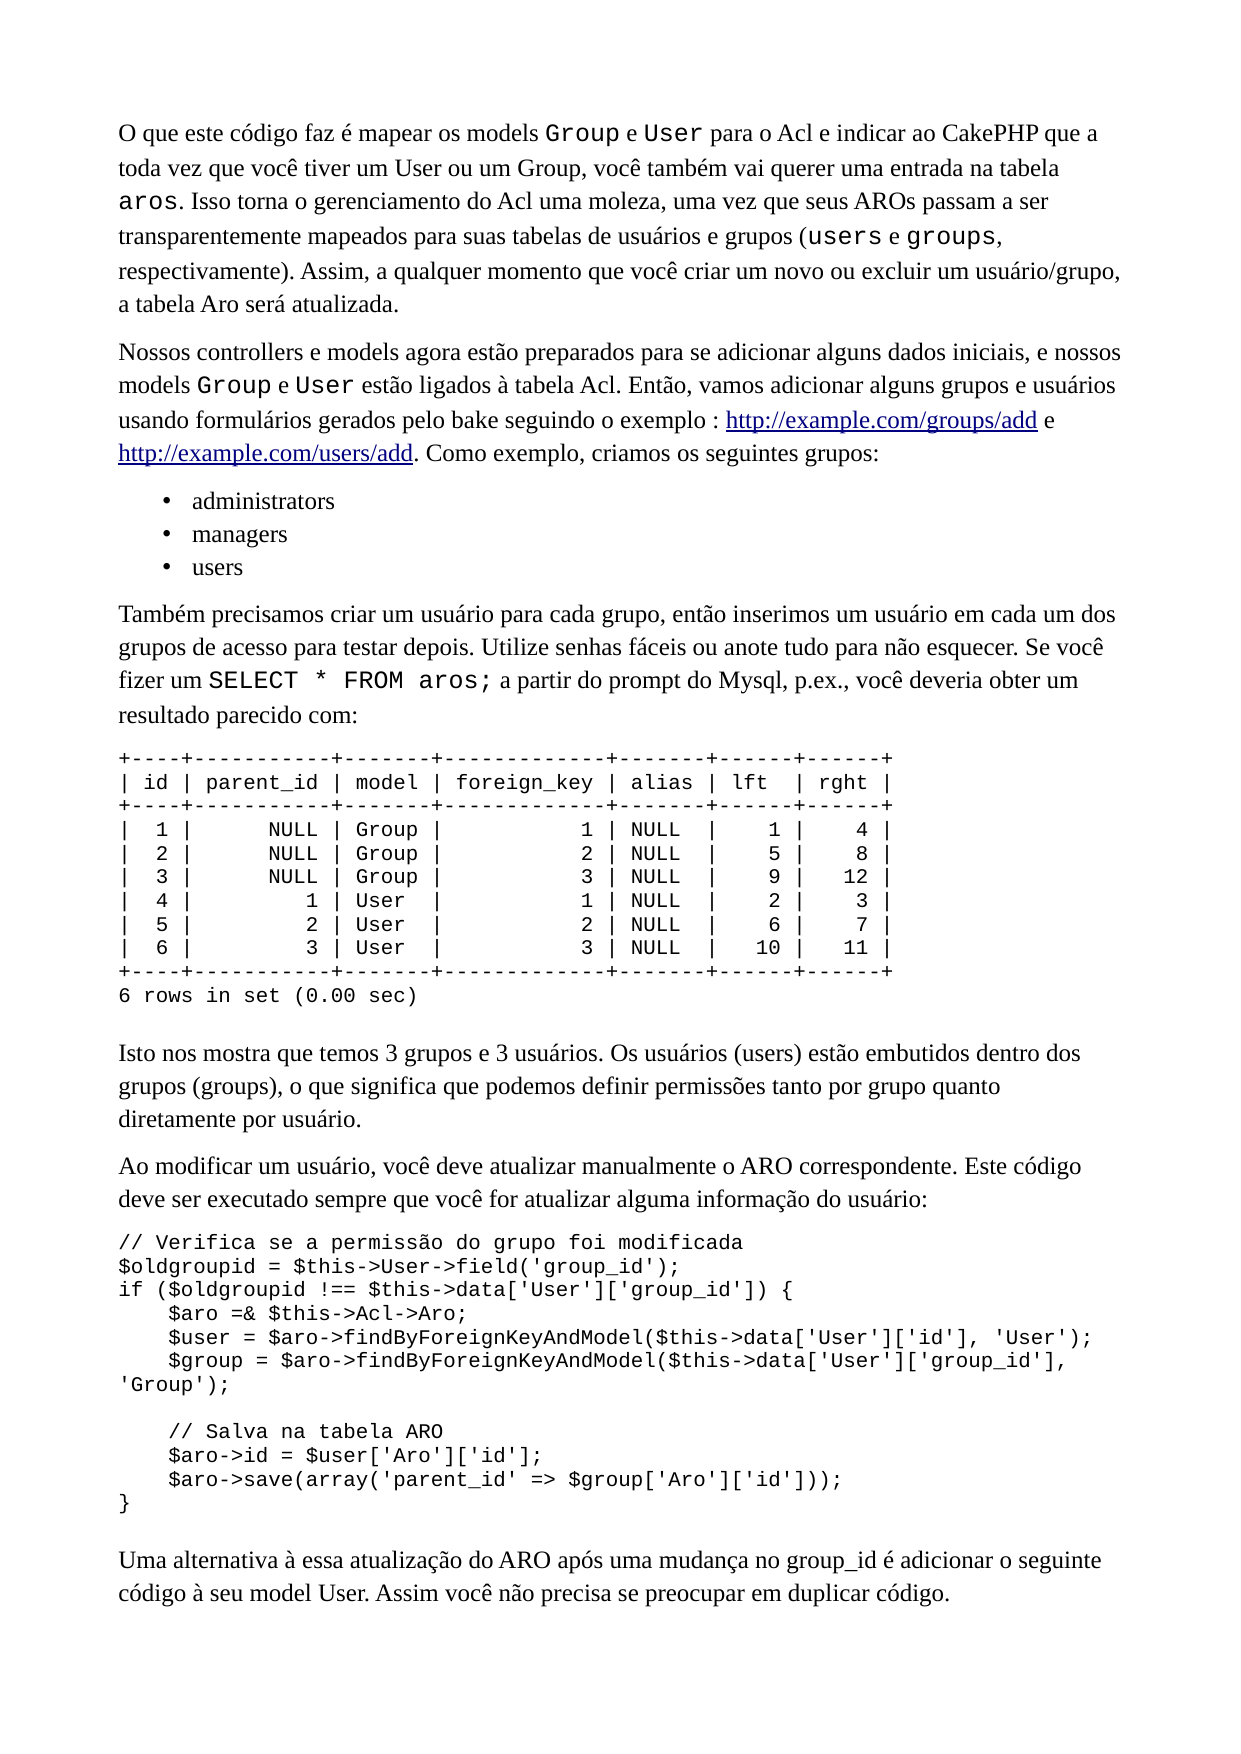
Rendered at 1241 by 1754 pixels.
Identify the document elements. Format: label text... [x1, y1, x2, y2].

text $aro =& $this->Acl->Aro; [118, 1303, 1122, 1327]
text | 4 | 1 | User | 1 | NULL | 2 | 3 | [118, 890, 1122, 914]
list administrators [162, 486, 1122, 514]
text | 3 | NULL | Group | 3 | NULL | 9 | 12 | [118, 866, 1122, 890]
text 6 rows in set (0.00 sec) [118, 985, 1122, 1008]
text | 6 | 3 | User | 3 | NULL | 10 | 11 | [118, 937, 1122, 961]
text $oldgroupid = $this->User->field('group_id'); [118, 1256, 1122, 1279]
text | 1 | NULL | Group | 1 | NULL | 1 | 4 | [118, 819, 1122, 843]
text // Verifica se a permissão do grupo foi modificada [118, 1232, 1122, 1256]
text } [118, 1492, 1122, 1516]
text +----+-----------+-------+-------------+-------+------+------+ [118, 748, 1122, 772]
text O que este código faz é mapear os models Group e User para o Acl e indicar ao CakePHP que a toda vez que você tiver um User ou um Group, você também vai querer uma entrada na tabela aros. Isso torna o gerenciamento do Acl uma moleza, uma vez que seus AROs passam a ser transparentemente mapeados para suas tabelas de usuários e grupos (users e groups, respectivamente). Assim, a qualquer momento que você criar um novo ou excluir um usuário/grupo, a tabela Aro será atualizada. [118, 118, 1122, 318]
text Também precisamos criar um usuário para cada grupo, então inserimos um usuário em cada um dos grupos de acesso para testar depois. Utilize senhas fáceis ou anote tudo para não esquecer. Se você fizer um SELECT * FROM aros; a partir do prompt do Mysql, p.ex., você deveria obter um resultado parecido com: [118, 599, 1122, 729]
text Ao modificar um usuário, você deve atualizar manualmente o ARO correspondente. Este código deve ser executado sempre que você for atualizar alguma informação do usuário: [118, 1151, 1122, 1213]
text Nossos controllers e models agora estão preparados para se adicionar alguns dados iniciais, e nossos models Group e User estão ligados à tabela Acl. Então, vamos adicionar alguns grupos e usuários usando formulários gerados pelo bake seguindo o exemplo : http://example.com/groups/add e http://example.com/users/add. Como exemplo, criamos os seguintes grupos: [118, 337, 1122, 467]
text | 2 | NULL | Group | 2 | NULL | 5 | 8 | [118, 843, 1122, 866]
text +----+-----------+-------+-------------+-------+------+------+ [118, 796, 1122, 819]
text $aro->save(array('parent_id' => $group['Aro']['id'])); [118, 1468, 1122, 1492]
text | 5 | 2 | User | 2 | NULL | 6 | 7 | [118, 914, 1122, 937]
text Isto nos mostra que temos 3 grupos e 3 usuários. Os usuários (users) estão embutidos dentro dos grupos (groups), o que significa que podemos definir permissões tanto por grupo quanto diretamente por usuário. [118, 1038, 1122, 1133]
text +----+-----------+-------+-------------+-------+------+------+ [118, 961, 1122, 985]
text if ($oldgroupid !== $this->data['User']['group_id']) { [118, 1279, 1122, 1303]
text $aro->id = $user['Aro']['id']; [118, 1445, 1122, 1468]
text $user = $aro->findByForeignKeyAndModel($this->data['User']['id'], 'User'); [118, 1327, 1122, 1350]
list managers [162, 519, 1122, 548]
text Uma alternativa à essa atualização do ARO após uma mudança no group_id é adicionar o seguinte código à seu model User. Assim você não precisa se preocupar em duplicar código. [118, 1545, 1122, 1607]
list users [162, 552, 1122, 581]
text | id | parent_id | model | foreign_key | alias | lft | rght | [118, 772, 1122, 796]
text // Salva na tabela ARO [118, 1421, 1122, 1445]
text $group = $aro->findByForeignKeyAndModel($this->data['User']['group_id'], 'Group'); [118, 1350, 1122, 1398]
